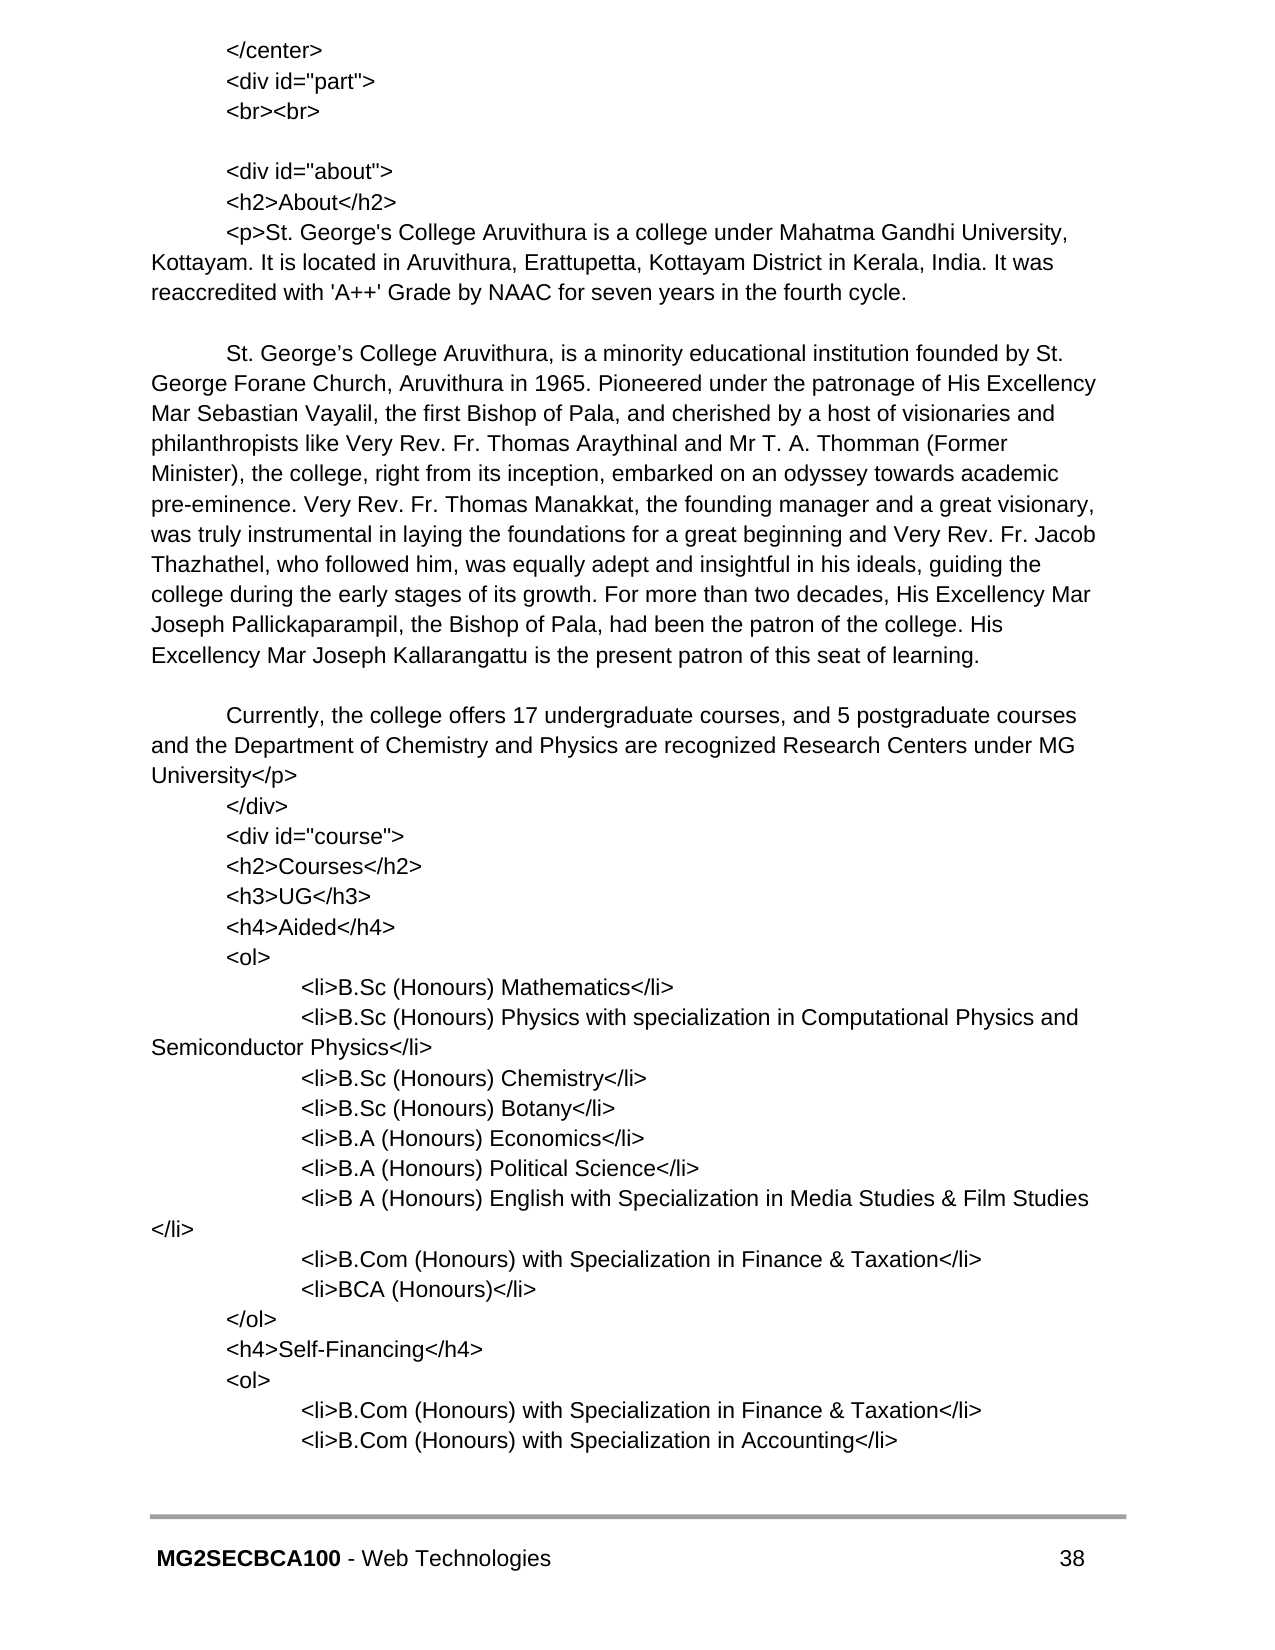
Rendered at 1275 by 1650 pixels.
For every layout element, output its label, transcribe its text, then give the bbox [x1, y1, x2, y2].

table_header </center> <div id="part"> <br><br> <div id="about"> <h2>About</h2> <p>St. George's College Aruvithura is a college under Mahatma Gandhi University, Kottayam. It is located in Aruvithura, Erattupetta, Kottayam District in Kerala, India. It was reaccredited with 'A++' Grade by NAAC for seven years in the fourth cycle. St. George’s College Aruvithura, is a minority educational institution founded by St. George Forane Church, Aruvithura in 1965. Pioneered under the patronage of His Excellency Mar Sebastian Vayalil, the first Bishop of Pala, and cherished by a host of visionaries and philanthropists like Very Rev. Fr. Thomas Araythinal and Mr T. A. Thomman (Former Minister), the college, right from its inception, embarked on an odyssey towards academic pre-eminence. Very Rev. Fr. Thomas Manakkat, the founding manager and a great visionary, was truly instrumental in laying the foundations for a great beginning and Very Rev. Fr. Jacob Thazhathel, who followed him, was equally adept and insightful in his ideals, guiding the college during the early stages of its growth. For more than two decades, His Excellency Mar Joseph Pallickaparampil, the Bishop of Pala, had been the patron of the college. His Excellency Mar Joseph Kallarangattu is the present patron of this seat of learning. Currently, the college offers 17 undergraduate courses, and 5 postgraduate courses and the Department of Chemistry and Physics are recognized Research Centers under MG University</p> </div> <div id="course"> <h2>Courses</h2> <h3>UG</h3> <h4>Aided</h4> <ol> <li>B.Sc (Honours) Mathematics</li> <li>B.Sc (Honours) Physics with specialization in Computational Physics and Semiconductor Physics</li> <li>B.Sc (Honours) Chemistry</li> <li>B.Sc (Honours) Botany</li> <li>B.A (Honours) Economics</li> <li>B.A (Honours) Political Science</li> <li>B A (Honours) English with Specialization in Media Studies & Film Studies </li> <li>B.Com (Honours) with Specialization in Finance & Taxation</li> <li>BCA (Honours)</li> </ol> <h4>Self-Financing</h4> <ol> <li>B.Com (Honours) with Specialization in Finance & Taxation</li> <li>B.Com (Honours) with Specialization in Accounting</li> [140, 38, 1110, 1457]
